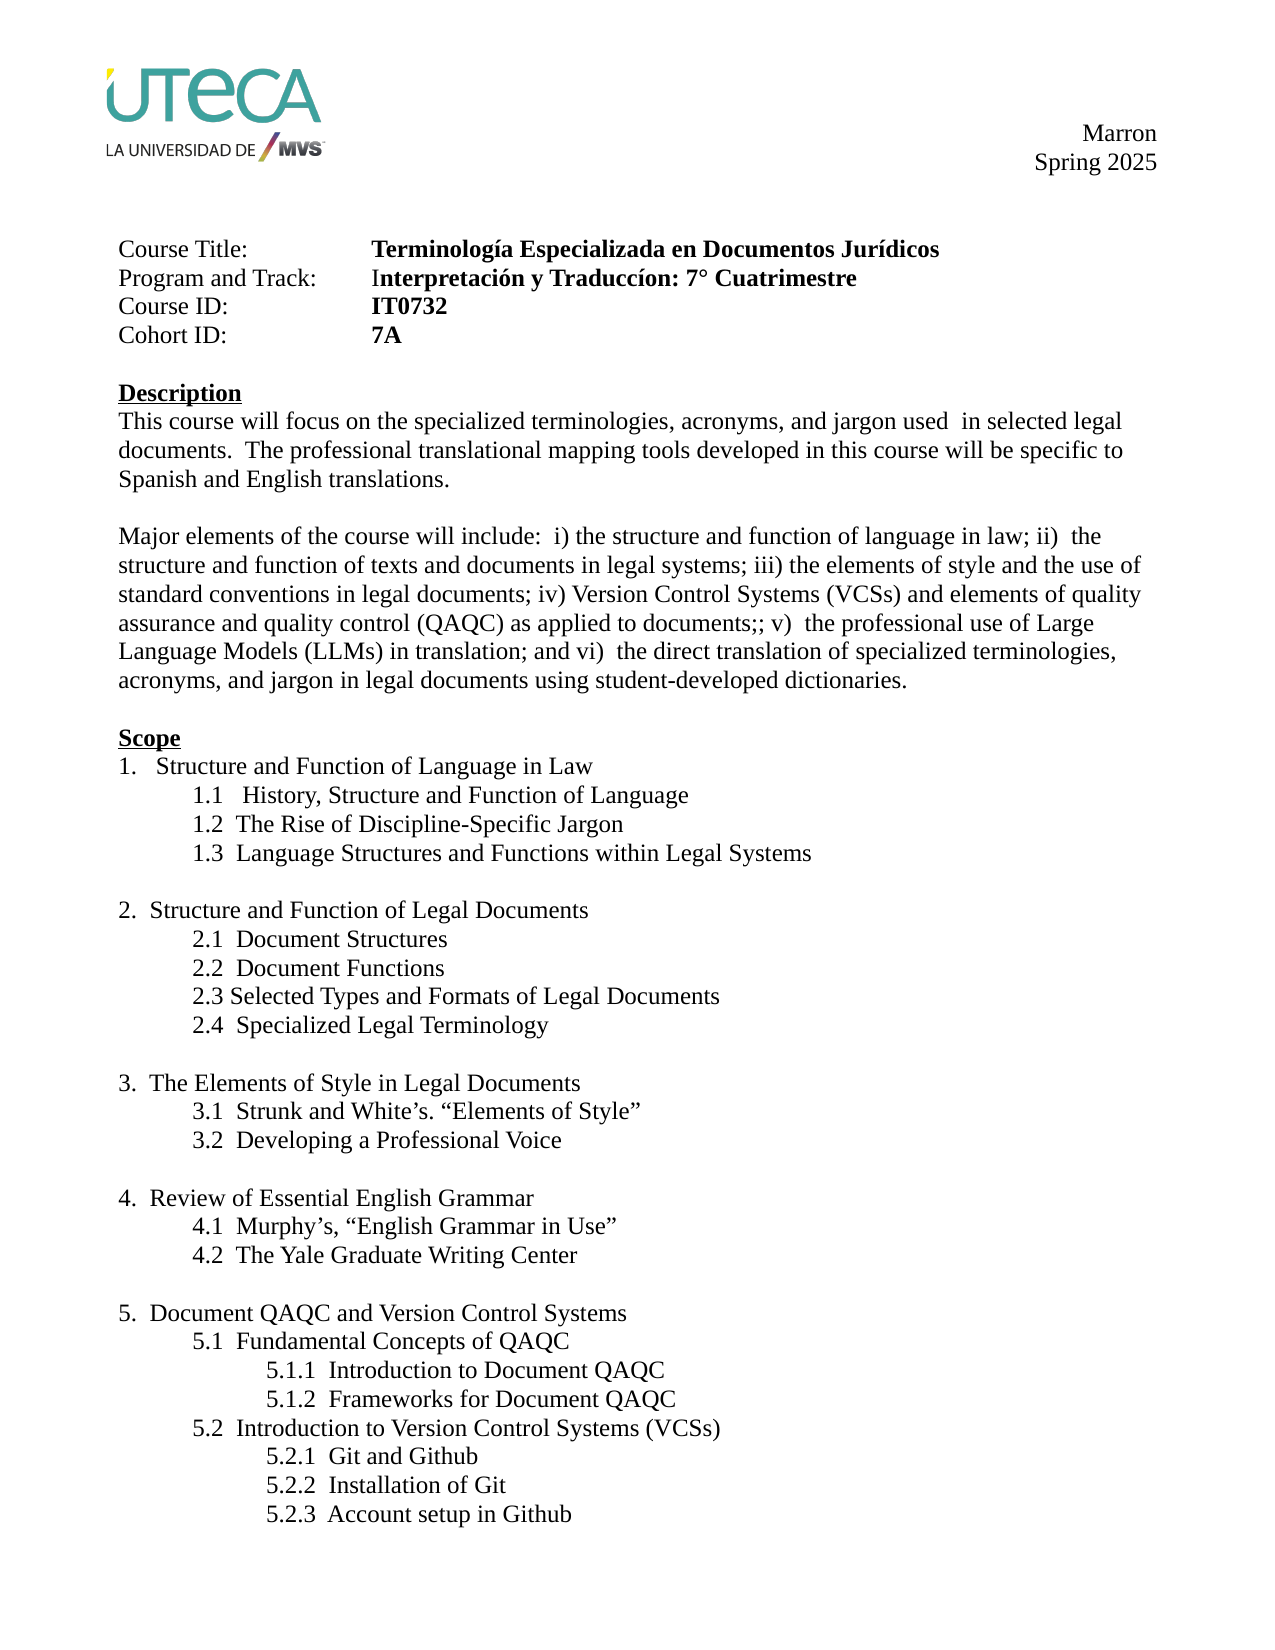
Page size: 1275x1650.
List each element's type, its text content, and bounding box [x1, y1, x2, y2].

text 3.1 Strunk and White’s. “Elements of Style” [192, 1096, 1157, 1125]
text 2.2 Document Functions [192, 953, 1157, 981]
text 5.1.2 Frameworks for Document QAQC [266, 1384, 1157, 1413]
table_cell IT0732 [371, 291, 1157, 320]
text 4. Review of Essential English Grammar [118, 1183, 1157, 1211]
text This course will focus on the specialized terminologies, acronyms, and jargon used in selected legal documents. The professional translational mapping tools developed in this course will be specific to Spanish and English translations. [118, 406, 1157, 493]
text 5.2.1 Git and Github [266, 1441, 1157, 1470]
text 5.1.1 Introduction to Document QAQC [266, 1355, 1157, 1384]
table_cell Cohort ID: [118, 320, 371, 349]
text 5.1 Fundamental Concepts of QAQC [192, 1326, 1157, 1355]
text 1.2 The Rise of Discipline-Specific Jargon [192, 809, 1157, 838]
text 5. Document QAQC and Version Control Systems [118, 1298, 1157, 1326]
text 3.2 Developing a Professional Voice [192, 1125, 1157, 1154]
table_header Terminología Especializada en Documentos Jurídicos [371, 234, 1157, 263]
text 2.3 Selected Types and Formats of Legal Documents [192, 981, 1157, 1010]
picture [104, 64, 328, 166]
text 4.1 Murphy’s, “English Grammar in Use” [192, 1211, 1157, 1240]
text 2.1 Document Structures [192, 924, 1157, 953]
text 2. Structure and Function of Legal Documents [118, 895, 1157, 924]
table_cell Interpretación y Traduccíon: 7° Cuatrimestre [371, 263, 1157, 291]
text 1.1 History, Structure and Function of Language [192, 780, 1157, 809]
text Description [118, 378, 1157, 406]
table_cell Program and Track: [118, 263, 371, 291]
text 2.4 Specialized Legal Terminology [192, 1010, 1157, 1039]
table_cell Course ID: [118, 291, 371, 320]
text 5.2.2 Installation of Git [266, 1470, 1157, 1499]
text 1. Structure and Function of Language in Law [118, 751, 1157, 780]
text 1.3 Language Structures and Functions within Legal Systems [192, 838, 1157, 866]
text 3. The Elements of Style in Legal Documents [118, 1068, 1157, 1096]
text 5.2 Introduction to Version Control Systems (VCSs) [192, 1413, 1157, 1441]
text 5.2.3 Account setup in Github [266, 1499, 1157, 1528]
table_cell 7A [371, 320, 1157, 349]
text 4.2 The Yale Graduate Writing Center [192, 1240, 1157, 1269]
text Major elements of the course will include: i) the structure and function of language in law; ii) the structure and function of texts and documents in legal systems; iii) the elements of style and the use of standard conventions in legal documents; iv) Version Control Systems (VCSs) and elements of quality assurance and quality control (QAQC) as applied to documents;; v) the professional use of Large Language Models (LLMs) in translation; and vi) the direct translation of specialized terminologies, acronyms, and jargon in legal documents using student-developed dictionaries. [118, 521, 1157, 694]
text Scope [118, 723, 1157, 751]
table_header Course Title: [118, 234, 371, 263]
